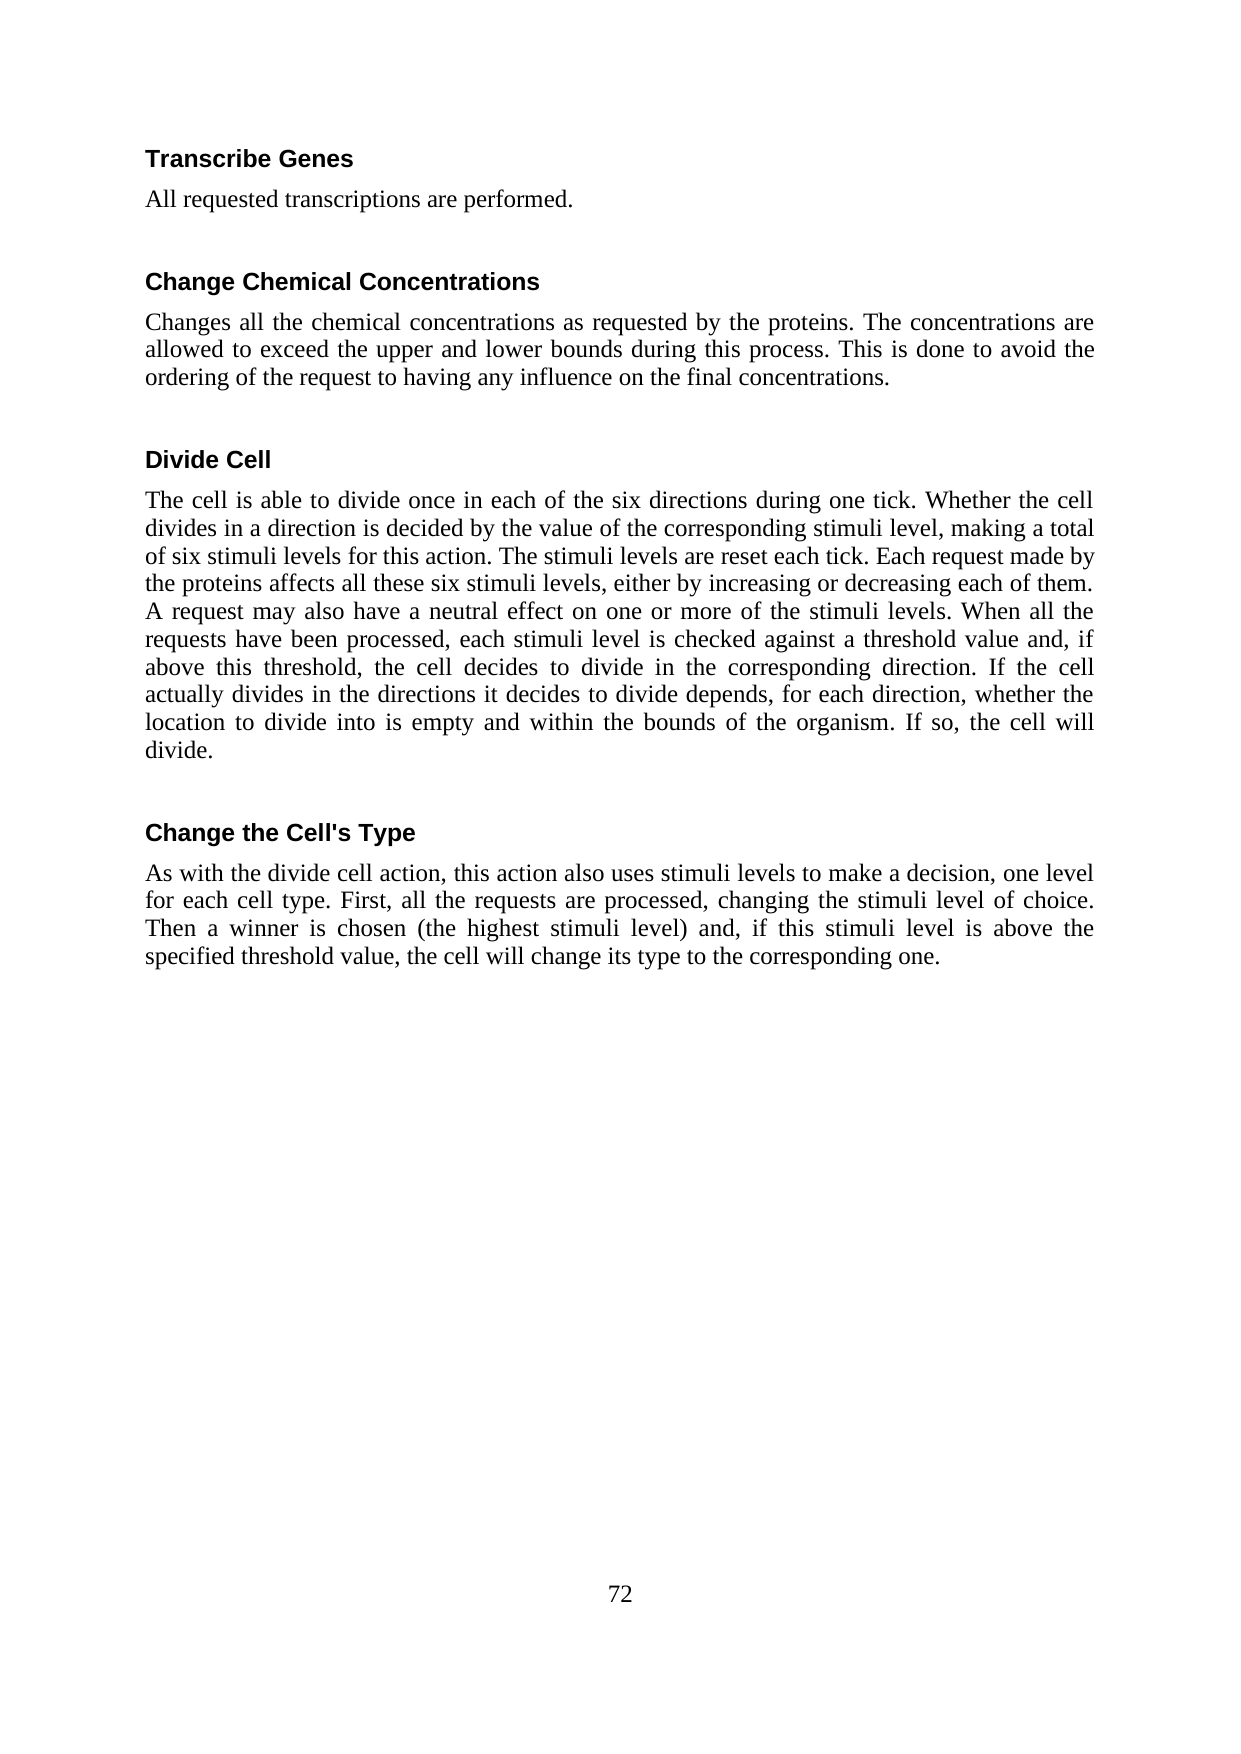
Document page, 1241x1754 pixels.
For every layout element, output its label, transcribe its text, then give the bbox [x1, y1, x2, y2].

subtitle Divide Cell [145, 446, 1096, 474]
subtitle Change the Cell's Type [145, 818, 1096, 846]
text All requested transcriptions are performed. [145, 185, 1096, 213]
text The cell is able to divide once in each of the six directions during one tick. Whether the cell divides in a direction is decided by the value of the corresponding stimuli level, making a total of six stimuli levels for this action. The stimuli levels are reset each tick. Each request made by the proteins affects all these six stimuli levels, either by increasing or decreasing each of them. A request may also have a neutral effect on one or more of the stimuli levels. When all the requests have been processed, each stimuli level is checked against a threshold value and, if above this threshold, the cell decides to divide in the corresponding direction. If the cell actually divides in the directions it decides to divide depends, for each direction, whether the location to divide into is empty and within the bounds of the organism. If so, the cell will divide. [145, 486, 1096, 763]
subtitle Transcribe Genes [145, 145, 1096, 172]
subtitle Change Chemical Concentrations [145, 268, 1096, 295]
text As with the divide cell action, this action also uses stimuli levels to make a decision, one level for each cell type. First, all the requests are processed, changing the stimuli level of choice. Then a winner is chosen (the highest stimuli level) and, if this stimuli level is above the specified threshold value, the cell will change its type to the corresponding one. [145, 859, 1096, 969]
text Changes all the chemical concentrations as requested by the proteins. The concentrations are allowed to exceed the upper and lower bounds during this process. This is done to avoid the ordering of the request to having any influence on the final concentrations. [145, 308, 1096, 391]
